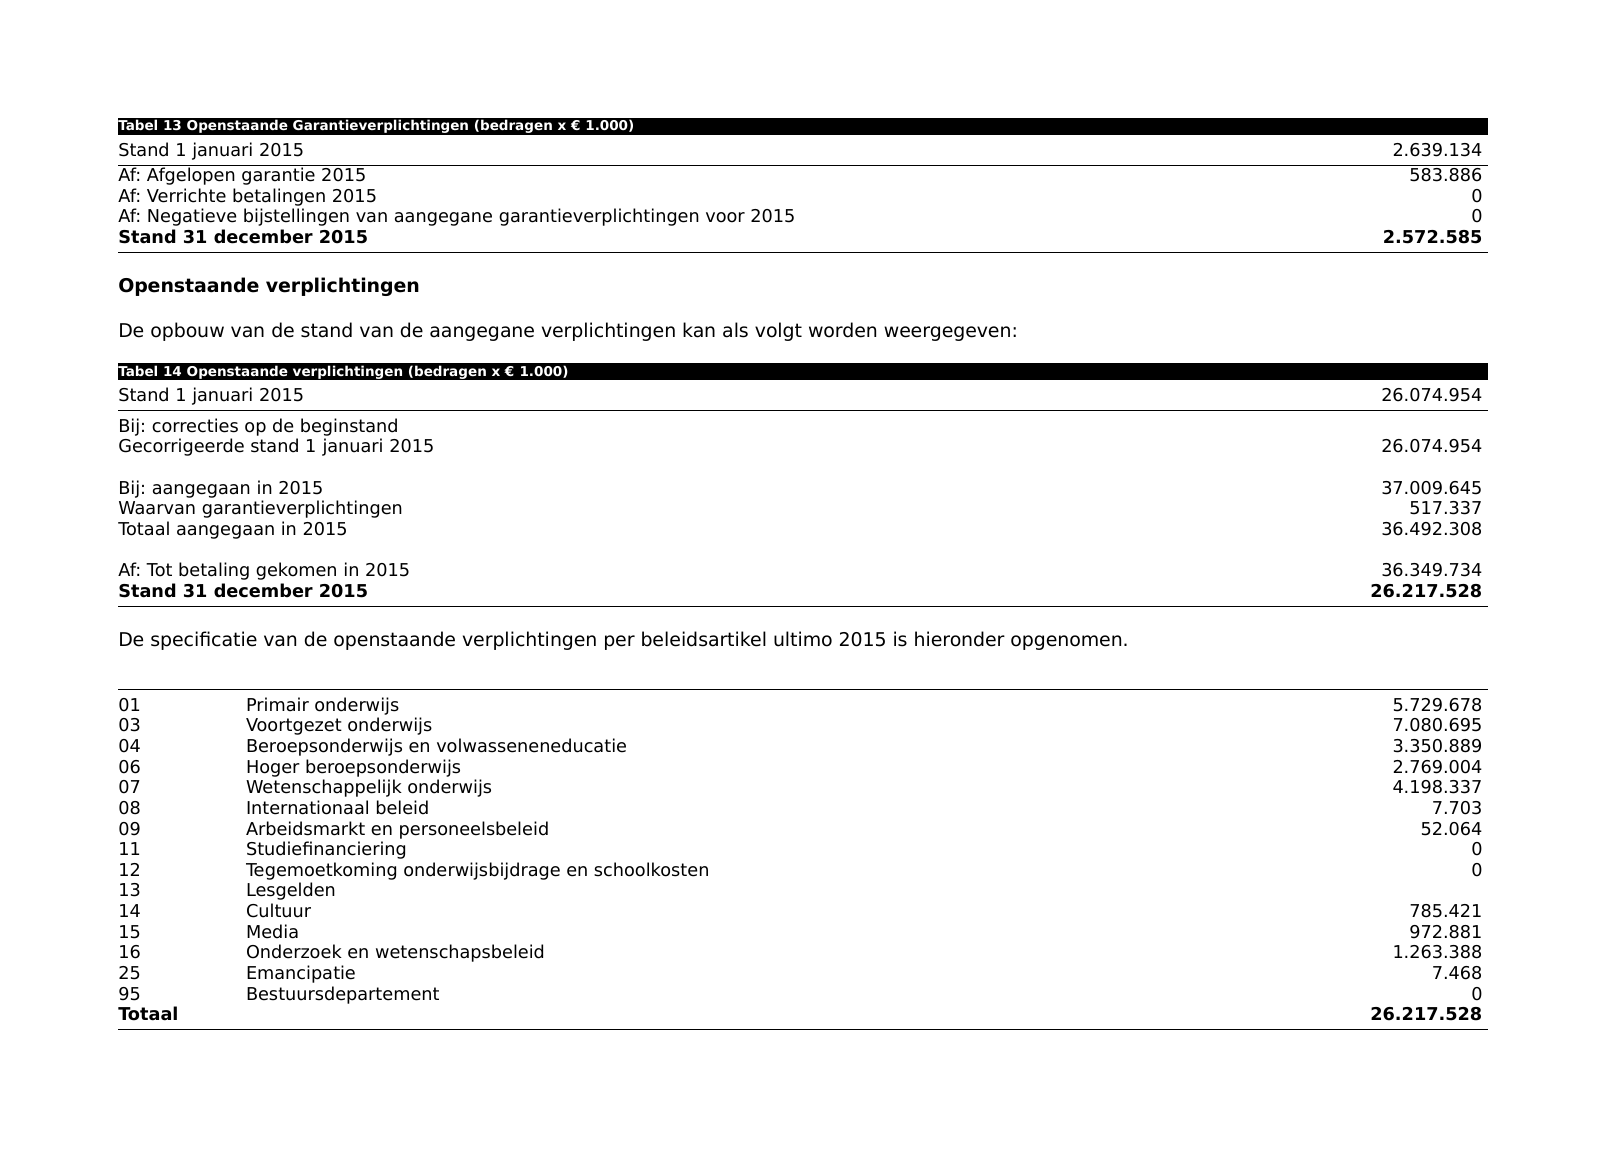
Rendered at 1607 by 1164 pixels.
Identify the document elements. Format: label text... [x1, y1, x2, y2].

table_cell 4.198.337 [1245, 777, 1488, 798]
table_cell 06 [118, 757, 240, 777]
table_cell 36.349.734 [1245, 560, 1488, 581]
table_cell 12 [118, 860, 240, 880]
table_cell 26.074.954 [1245, 380, 1488, 410]
table_cell 2.769.004 [1245, 757, 1488, 777]
table_cell Af: Verrichte betalingen 2015 [118, 186, 1244, 206]
table_cell [118, 540, 1244, 560]
table_cell 0 [1245, 984, 1488, 1004]
table_cell 03 [118, 715, 240, 736]
subtitle Openstaande verplichtingen [118, 275, 1488, 297]
table_cell 0 [1245, 860, 1488, 880]
table_cell 785.421 [1245, 901, 1488, 922]
table_cell Tegemoetkoming onderwijsbijdrage en schoolkosten [240, 860, 1244, 880]
table_cell 1.263.388 [1245, 942, 1488, 963]
table_cell 26.074.954 [1245, 436, 1488, 457]
table_cell 7.080.695 [1245, 715, 1488, 736]
table_cell 583.886 [1245, 166, 1488, 186]
table_cell Stand 1 januari 2015 [118, 380, 1244, 410]
table_cell 3.350.889 [1245, 736, 1488, 757]
table_cell Af: Negatieve bijstellingen van aangegane garantieverplichtingen voor 2015 [118, 206, 1244, 227]
table_cell Stand 1 januari 2015 [118, 135, 1244, 165]
table_cell 15 [118, 922, 240, 942]
table_cell 16 [118, 942, 240, 963]
table_cell 52.064 [1245, 819, 1488, 839]
table_cell Studiefinanciering [240, 839, 1244, 860]
table_cell Stand 31 december 2015 [118, 581, 1244, 606]
table_cell 7.468 [1245, 963, 1488, 983]
table_header Tabel 15 Openstaande verplichtingen naar beleidsartikel (bedragen x € 1.000) [118, 673, 1488, 689]
table_cell Wetenschappelijk onderwijs [240, 777, 1244, 798]
table_cell 13 [118, 880, 240, 901]
table_cell 11 [118, 839, 240, 860]
table_cell Arbeidsmarkt en personeelsbeleid [240, 819, 1244, 839]
table_cell 0 [1245, 839, 1488, 860]
table_cell 2.572.585 [1245, 227, 1488, 252]
table_cell Voortgezet onderwijs [240, 715, 1244, 736]
table_cell [1245, 880, 1488, 901]
table_cell 95 [118, 984, 240, 1004]
table_cell Bij: aangegaan in 2015 [118, 478, 1244, 498]
text De opbouw van de stand van de aangegane verplichtingen kan als volgt worden weergegeven: [118, 319, 1488, 341]
table_cell 25 [118, 963, 240, 983]
table_cell Emancipatie [240, 963, 1244, 983]
text De specificatie van de openstaande verplichtingen per beleidsartikel ultimo 2015 is hieronder opgenomen. [118, 629, 1488, 651]
table_cell Hoger beroepsonderwijs [240, 757, 1244, 777]
table_cell Stand 31 december 2015 [118, 227, 1244, 252]
table_cell 37.009.645 [1245, 478, 1488, 498]
table_cell Gecorrigeerde stand 1 januari 2015 [118, 436, 1244, 457]
table_cell [1245, 540, 1488, 560]
table_cell Totaal aangegaan in 2015 [118, 519, 1244, 539]
table_header Tabel 13 Openstaande Garantieverplichtingen (bedragen x € 1.000) [118, 118, 1488, 134]
table_cell Totaal [118, 1004, 1244, 1029]
table_cell Bestuursdepartement [240, 984, 1244, 1004]
table_cell Internationaal beleid [240, 798, 1244, 818]
table_cell 09 [118, 819, 240, 839]
table_cell Af: Tot betaling gekomen in 2015 [118, 560, 1244, 581]
table_cell [1245, 457, 1488, 478]
table_cell [1245, 411, 1488, 436]
table_cell Media [240, 922, 1244, 942]
table_cell 0 [1245, 206, 1488, 227]
table_cell 0 [1245, 186, 1488, 206]
table_cell 26.217.528 [1245, 1004, 1488, 1029]
table_cell 2.639.134 [1245, 135, 1488, 165]
table_cell 14 [118, 901, 240, 922]
table_cell 972.881 [1245, 922, 1488, 942]
table_cell Cultuur [240, 901, 1244, 922]
table_cell 36.492.308 [1245, 519, 1488, 539]
table_cell Af: Afgelopen garantie 2015 [118, 166, 1244, 186]
table_cell 04 [118, 736, 240, 757]
table_cell 07 [118, 777, 240, 798]
table_cell 08 [118, 798, 240, 818]
table_header Tabel 14 Openstaande verplichtingen (bedragen x € 1.000) [118, 363, 1488, 379]
table_cell Beroepsonderwijs en volwasseneneducatie [240, 736, 1244, 757]
table_cell [118, 457, 1244, 478]
table_cell 5.729.678 [1245, 690, 1488, 715]
table_cell Bij: correcties op de beginstand [118, 411, 1244, 436]
table_cell 01 [118, 690, 240, 715]
table_cell Waarvan garantieverplichtingen [118, 498, 1244, 519]
table_cell Primair onderwijs [240, 690, 1244, 715]
table_cell Lesgelden [240, 880, 1244, 901]
table_cell 7.703 [1245, 798, 1488, 818]
table_cell Onderzoek en wetenschapsbeleid [240, 942, 1244, 963]
table_cell 517.337 [1245, 498, 1488, 519]
table_cell 26.217.528 [1245, 581, 1488, 606]
